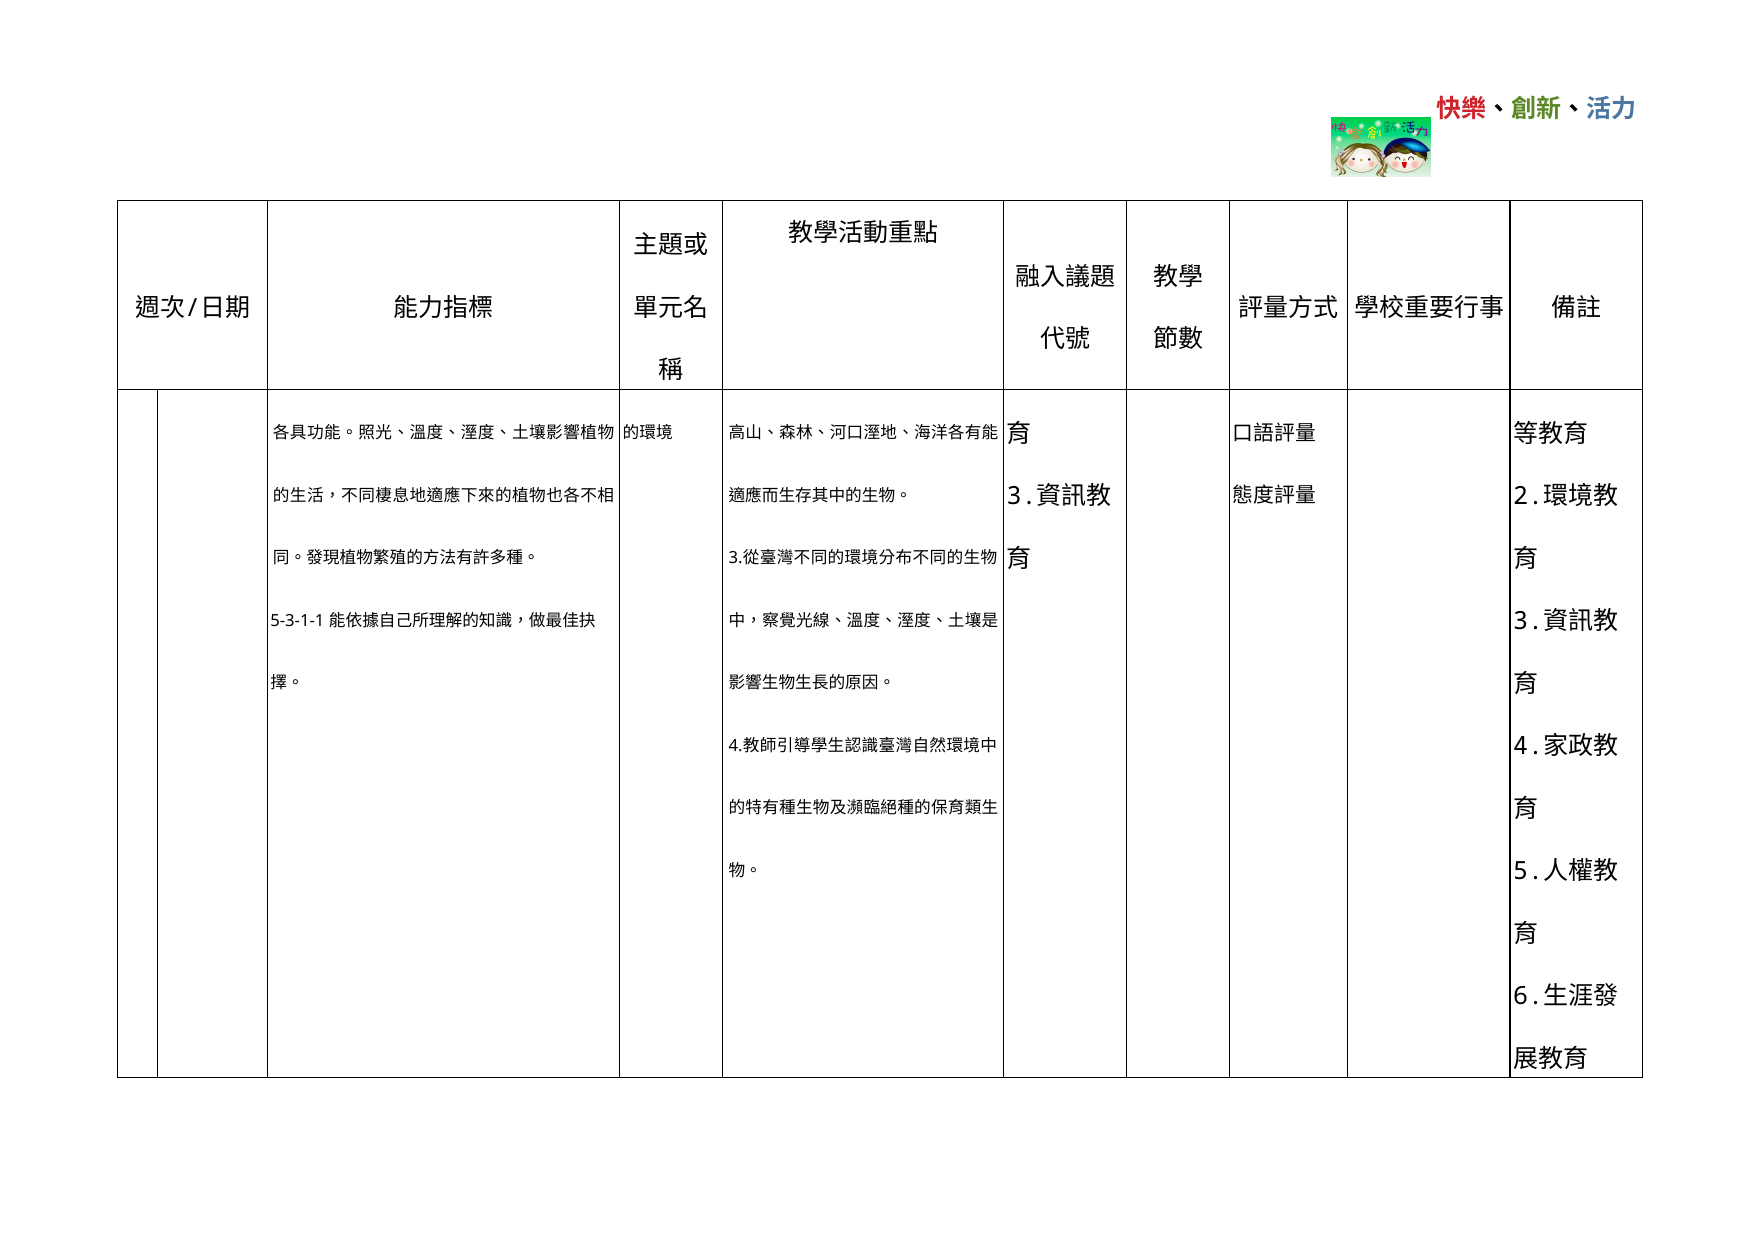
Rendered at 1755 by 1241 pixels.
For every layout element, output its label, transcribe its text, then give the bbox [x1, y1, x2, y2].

table_header 主題或 單元名稱 [620, 201, 722, 389]
table_cell 育 3.資訊教育 [1004, 390, 1126, 1077]
table_header 學校重要行事 [1348, 201, 1509, 389]
table_cell 等教育 2.環境教育 3.資訊教育 4.家政教育 5.人權教育 6.生涯發展教育 [1511, 390, 1642, 1077]
table_header 週次/日期 [118, 201, 267, 389]
table_header 教學活動重點 [723, 201, 1003, 389]
table_header 融入議題 代號 [1004, 201, 1126, 389]
table_cell [118, 390, 157, 1077]
table_cell 口語評量 態度評量 [1230, 390, 1347, 1077]
table_header 備註 [1511, 201, 1642, 389]
table_cell [1348, 390, 1509, 1077]
table_cell 各具功能。照光、溫度、溼度、土壤影響植物的生活，不同棲息地適應下來的植物也各不相同。發現植物繁殖的方法有許多種。 5-3-1-1 能依據自己所理解的知識，做最佳抉擇。 [268, 390, 619, 1077]
table_cell [1127, 390, 1229, 1077]
table_header 評量方式 [1230, 201, 1347, 389]
table_header 教學 節數 [1127, 201, 1229, 389]
table_header 能力指標 [268, 201, 619, 389]
table_cell [158, 390, 267, 1077]
table_cell 的環境 [620, 390, 722, 1077]
table_cell 高山、森林、河口溼地、海洋各有能適應而生存其中的生物。 3.從臺灣不同的環境分布不同的生物中，察覺光線、溫度、溼度、土壤是影響生物生長的原因。 4.教師引導學生認識臺灣自然環境中的特有種生物及瀕臨絕種的保育類生物。 [723, 390, 1003, 1077]
